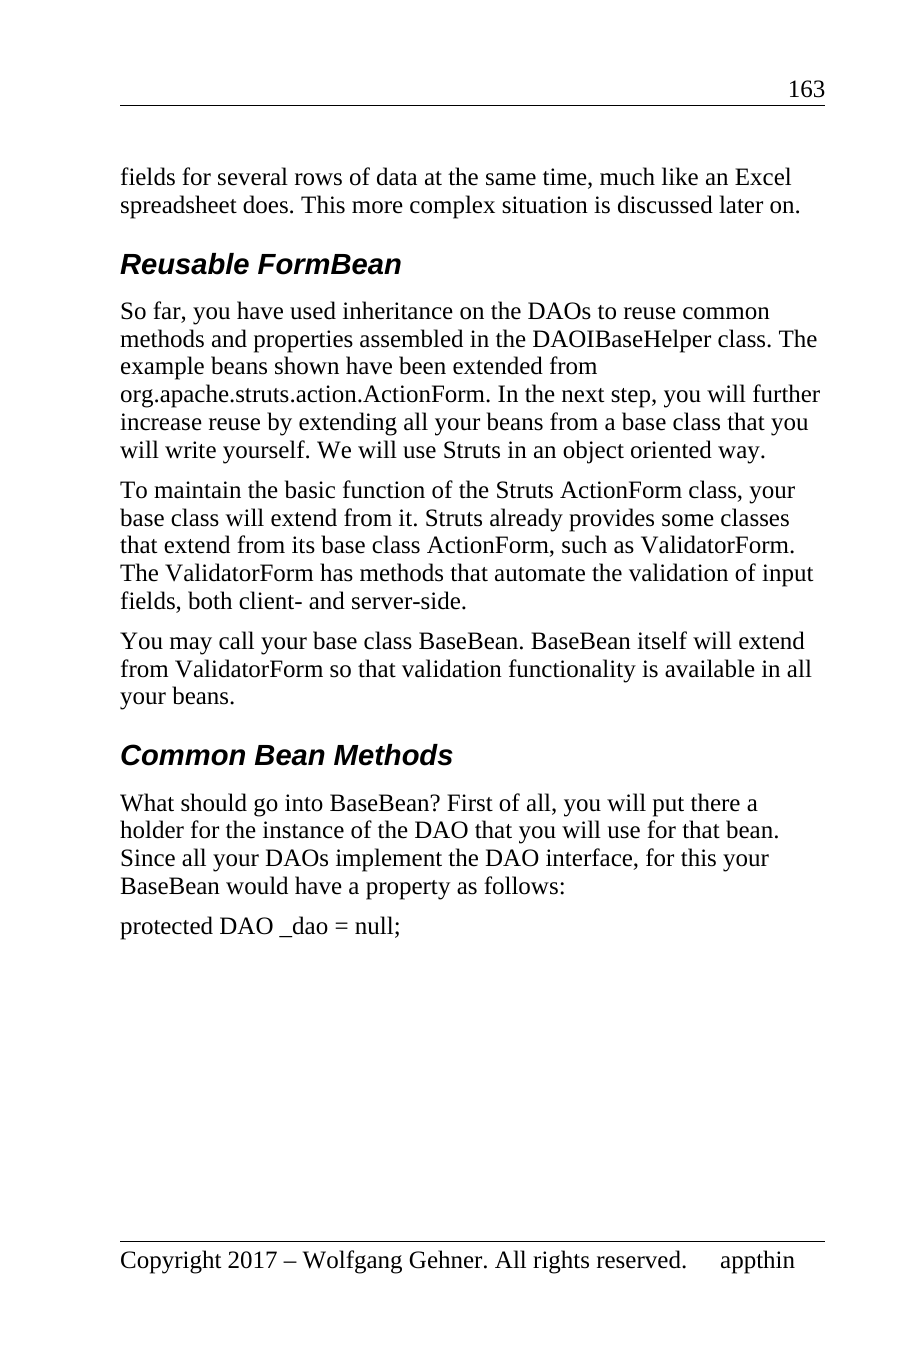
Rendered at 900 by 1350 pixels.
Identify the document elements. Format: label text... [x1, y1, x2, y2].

subtitle Common Bean Methods [120, 739, 825, 772]
text You may call your base class BaseBean. BaseBean itself will extend from ValidatorForm so that validation functionality is available in all your beans. [120, 627, 825, 710]
text fields for several rows of data at the same time, much like an Excel spreadsheet does. This more complex situation is discussed later on. [120, 163, 825, 219]
text To maintain the basic function of the Struts ActionForm class, your base class will extend from it. Struts already provides some classes that extend from its base class ActionForm, such as ValidatorForm. The ValidatorForm has methods that automate the validation of input fields, both client- and server-side. [120, 476, 825, 614]
text So far, you have used inheritance on the DAOs to reuse common methods and properties assembled in the DAOIBaseHelper class. The example beans shown have been extended from org.apache.struts.action.ActionForm. In the next step, you will further increase reuse by extending all your beans from a base class that you will write yourself. We will use Struts in an object oriented way. [120, 297, 825, 463]
text protected DAO _dao = null; [120, 912, 825, 967]
text What should go into BaseBean? First of all, you will put there a holder for the instance of the DAO that you will use for that bean. Since all your DAOs implement the DAO interface, for this your BaseBean would have a property as follows: [120, 789, 825, 899]
subtitle Reusable FormBean [120, 248, 825, 281]
